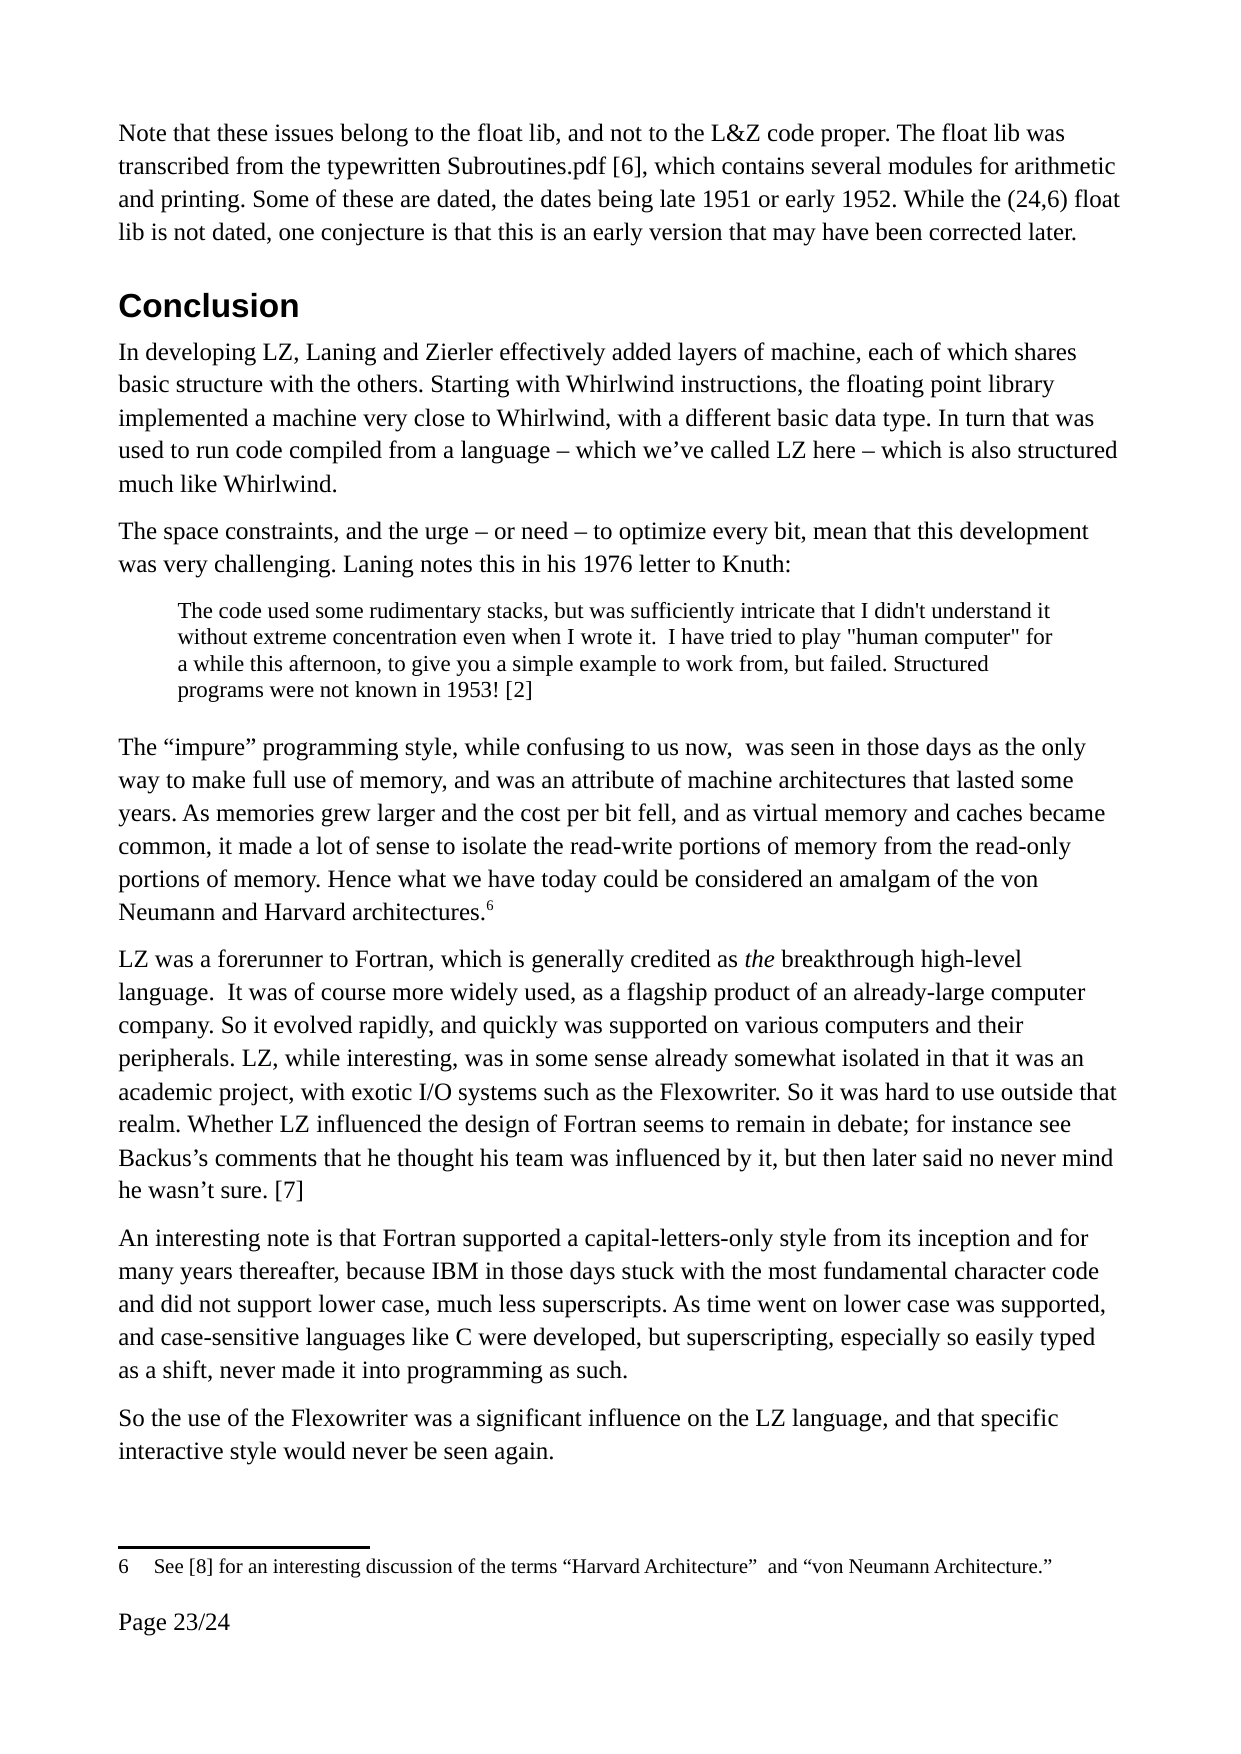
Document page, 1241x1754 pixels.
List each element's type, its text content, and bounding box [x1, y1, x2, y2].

text LZ was a forerunner to Fortran, which is generally credited as the breakthrough high-level language. It was of course more widely used, as a flagship product of an already-large computer company. So it evolved rapidly, and quickly was supported on various computers and their peripherals. LZ, while interesting, was in some sense already somewhat isolated in that it was an academic project, with exotic I/O systems such as the Flexowriter. So it was hard to use outside that realm. Whether LZ influenced the design of Fortran seems to remain in debate; for instance see Backus’s comments that he thought his team was influenced by it, but then later said no never mind he wasn’t sure. [7] [118, 944, 1122, 1204]
subtitle Conclusion [118, 286, 1122, 324]
text The code used some rudimentary stacks, but was sufficiently intricate that I didn't understand it without extreme concentration even when I wrote it. I have tried to play "human computer" for a while this afternoon, to give you a simple example to work from, but failed. Structured programs were not known in 1953! [2] [177, 597, 1063, 702]
text The space constraints, and the urge – or need – to optimize every bit, mean that this development was very challenging. Laning notes this in his 1976 letter to Knuth: [118, 516, 1122, 578]
text Note that these issues belong to the float lib, and not to the L&Z code proper. The float lib was transcribed from the typewritten Subroutines.pdf [6], which contains several modules for arithmetic and printing. Some of these are dated, the dates being late 1951 or early 1952. While the (24,6) float lib is not dated, one conjecture is that this is an early version that may have been corrected later. [118, 118, 1122, 246]
text An interesting note is that Fortran supported a capital-letters-only style from its inception and for many years thereafter, because IBM in those days stuck with the most fundamental character code and did not support lower case, much less superscripts. As time went on lower case was supported, and case-sensitive languages like C were developed, but superscripting, especially so easily typed as a shift, never made it into programming as such. [118, 1223, 1122, 1384]
text See [8] for an interesting discussion of the terms “Harvard Architecture” and “von Neumann Architecture.” [118, 1553, 1122, 1578]
text In developing LZ, Laning and Zierler effectively added layers of machine, each of which shares basic structure with the others. Starting with Whirlwind instructions, the floating point library implemented a machine very close to Whirlwind, with a different basic data type. In turn that was used to run code compiled from a language – which we’ve called LZ here – which is also structured much like Whirlwind. [118, 337, 1122, 497]
text The “impure” programming style, while confusing to us now, was seen in those days as the only way to make full use of memory, and was an attribute of machine architectures that lasted some years. As memories grew larger and the cost per bit fell, and as virtual memory and caches became common, it made a lot of sense to isolate the read-write portions of memory from the read-only portions of memory. Hence what we have today could be considered an amalgam of the von Neumann and Harvard architectures. [118, 732, 1122, 926]
text So the use of the Flexowriter was a significant influence on the LZ language, and that specific interactive style would never be seen again. [118, 1403, 1122, 1465]
